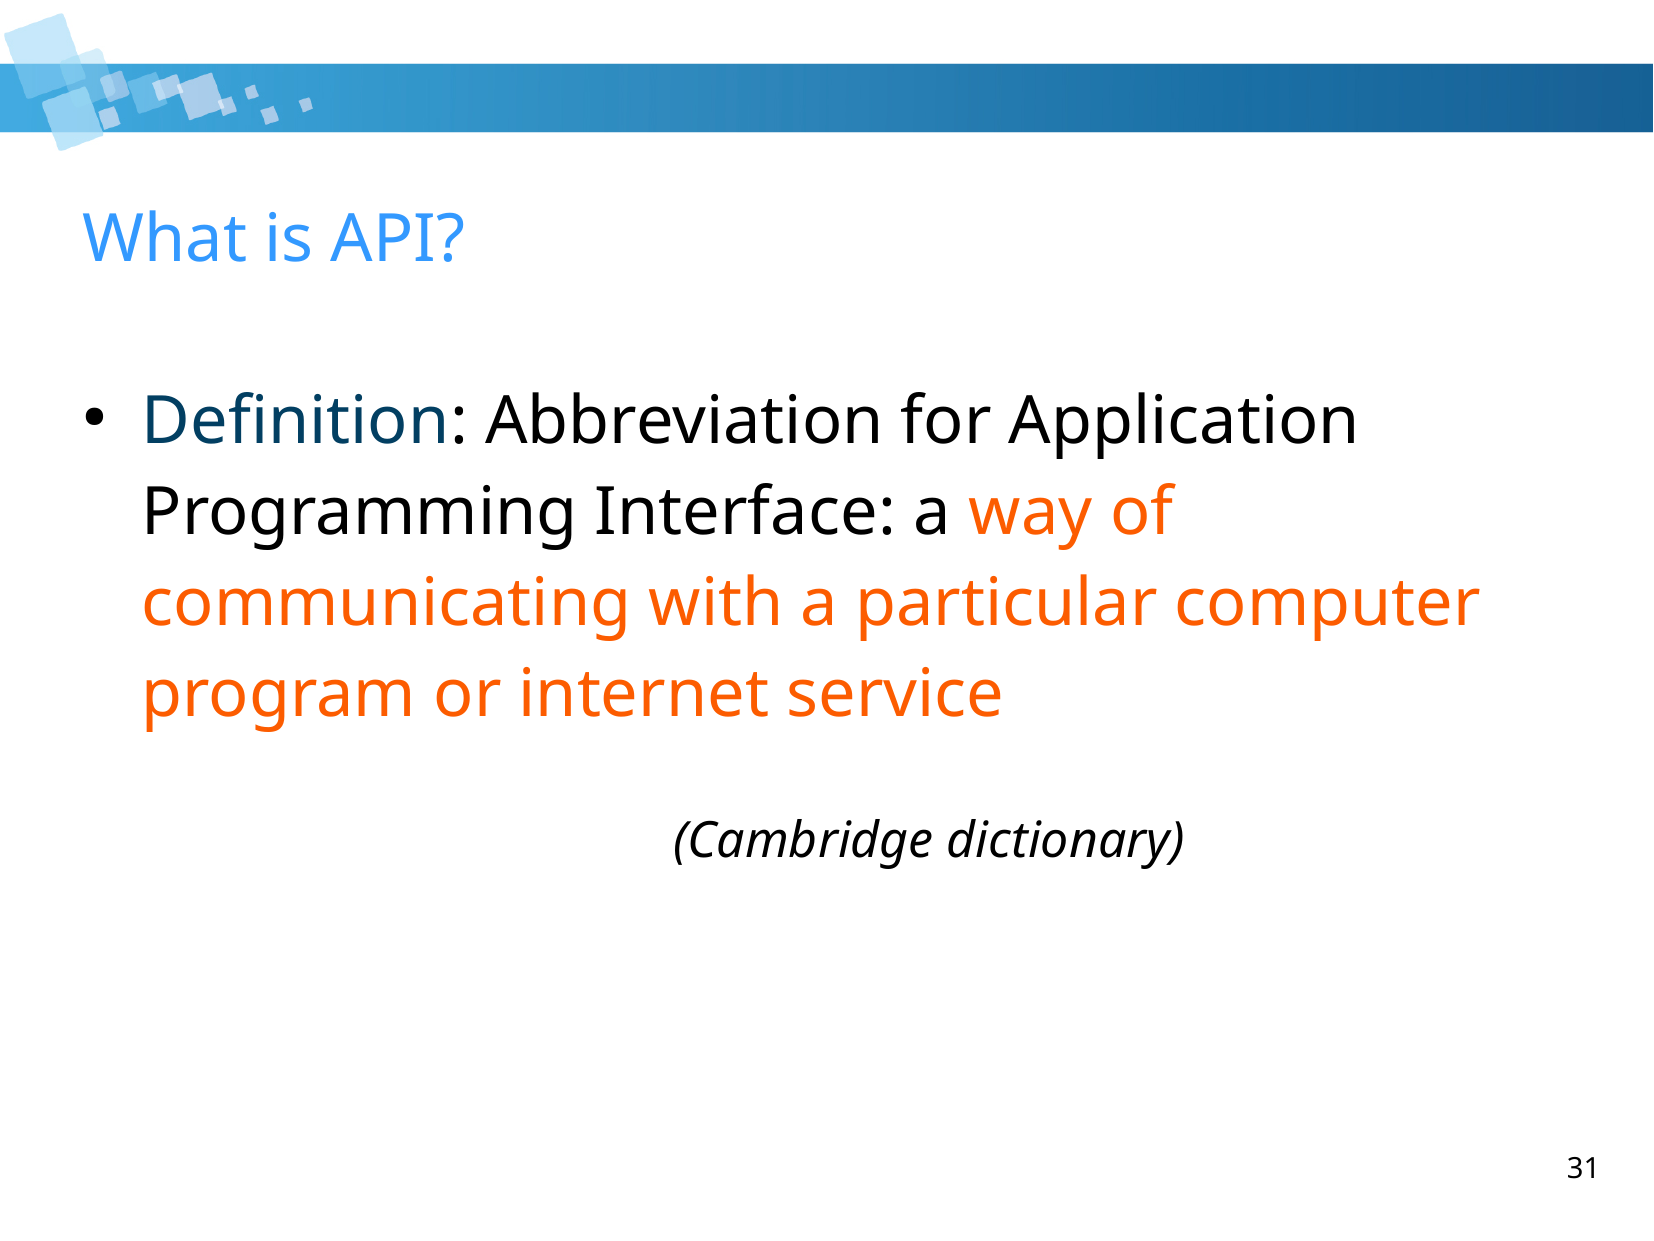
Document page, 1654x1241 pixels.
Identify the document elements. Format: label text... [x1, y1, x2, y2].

title What is API? [82, 131, 1571, 340]
subtitle Definition: Abbreviation for Application Programming Interface: a way of communicating with a particular computer program or internet service (Cambridge dictionary) [82, 372, 1571, 1093]
picture [0, 0, 1653, 1238]
